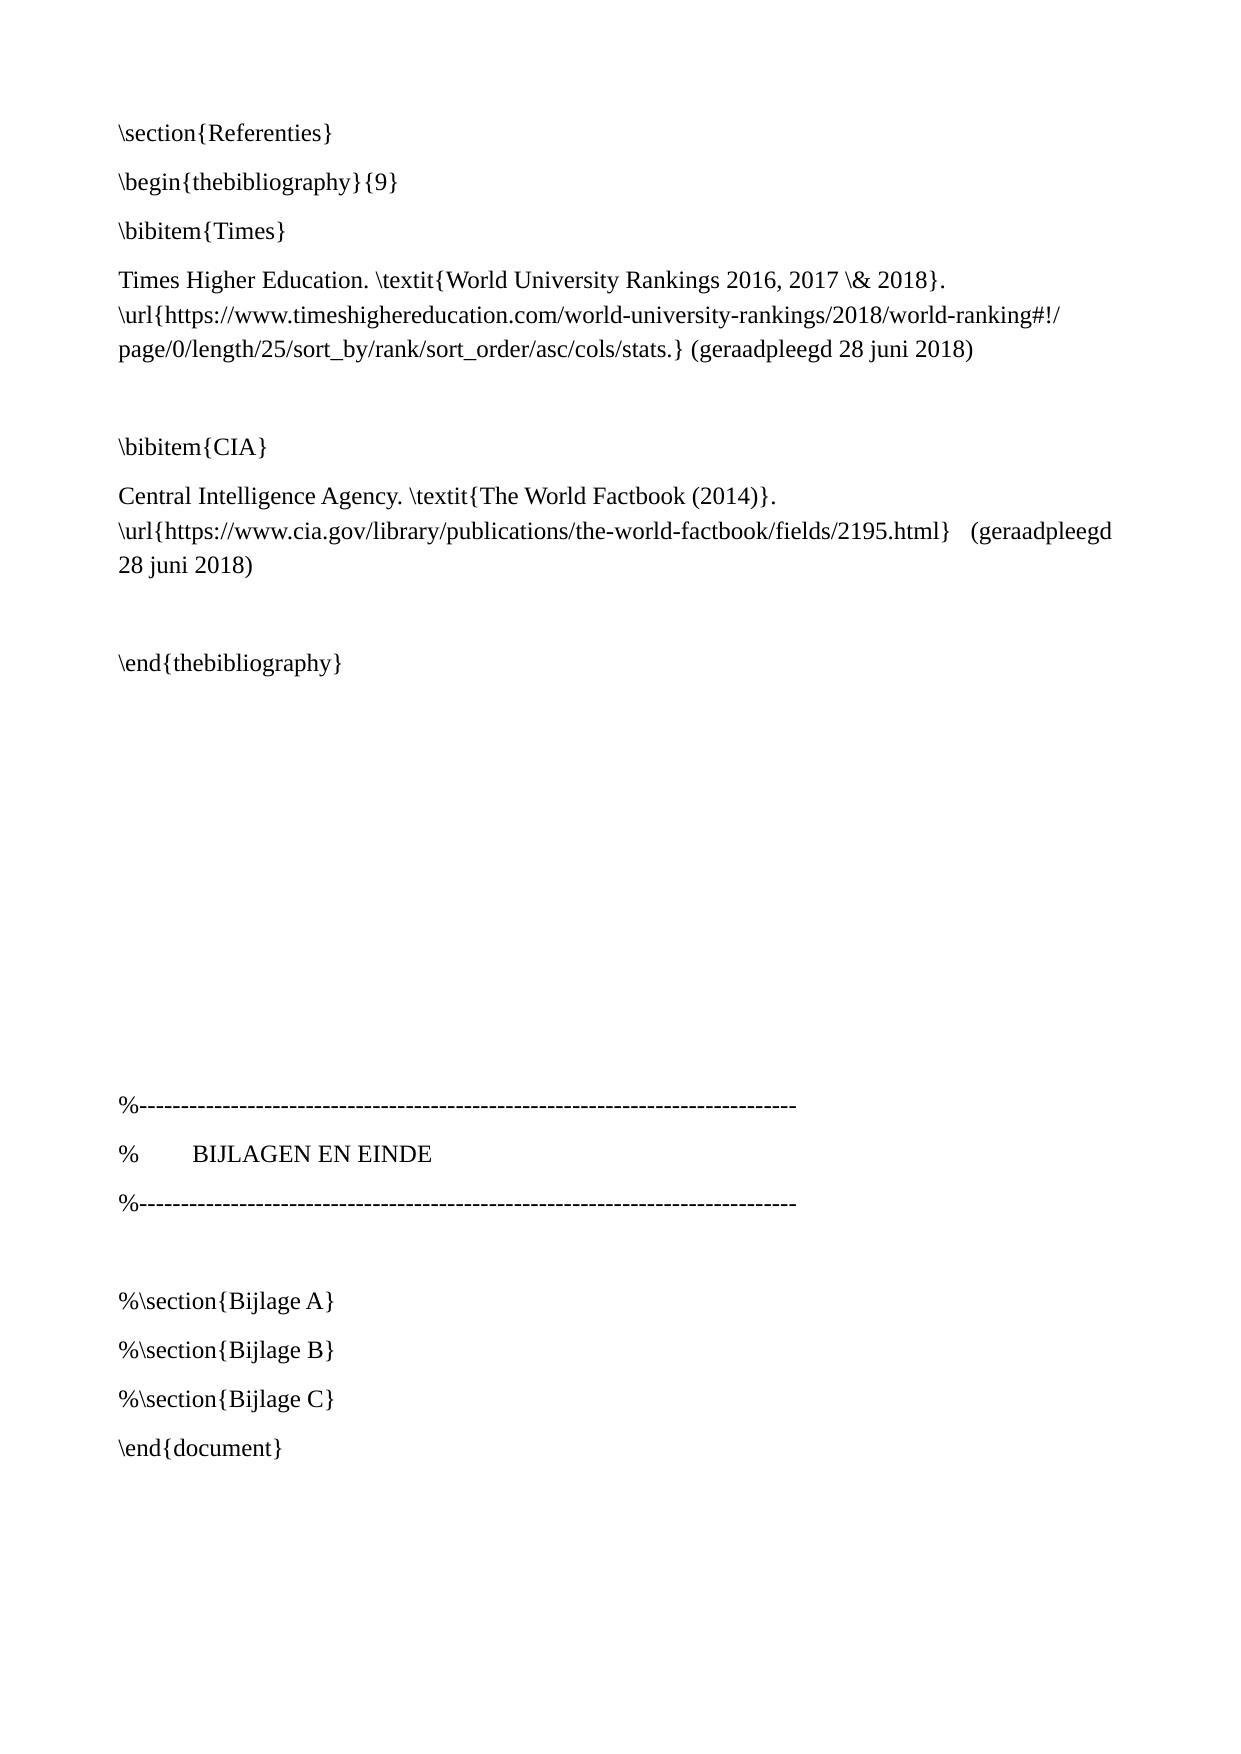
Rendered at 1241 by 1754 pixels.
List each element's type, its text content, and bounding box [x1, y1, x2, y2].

text \end{document} [118, 1433, 1122, 1462]
text % BIJLAGEN EN EINDE [118, 1139, 1122, 1168]
text \begin{thebibliography}{9} [118, 167, 1122, 196]
text \section{Referenties} [118, 118, 1122, 147]
text %\section{Bijlage C} [118, 1384, 1122, 1413]
text \bibitem{Times} [118, 216, 1122, 245]
text %------------------------------------------------------------------------------- [118, 1188, 1122, 1217]
text \bibitem{CIA} [118, 432, 1122, 461]
text %------------------------------------------------------------------------------- [118, 1090, 1122, 1119]
text Central Intelligence Agency. \textit{The World Factbook (2014)}. \url{https://www.cia.gov/library/publications/the-world-factbook/fields/2195.html} (geraadpleegd 28 juni 2018) [118, 481, 1122, 579]
text %\section{Bijlage A} [118, 1286, 1122, 1315]
text Times Higher Education. \textit{World University Rankings 2016, 2017 \& 2018}. \url{https://www.timeshighereducation.com/world-university-rankings/2018/world-ranking#!/page/0/length/25/sort_by/rank/sort_order/asc/cols/stats.} (geraadpleegd 28 juni 2018) [118, 265, 1122, 363]
text \end{thebibliography} [118, 648, 1122, 677]
text %\section{Bijlage B} [118, 1335, 1122, 1364]
